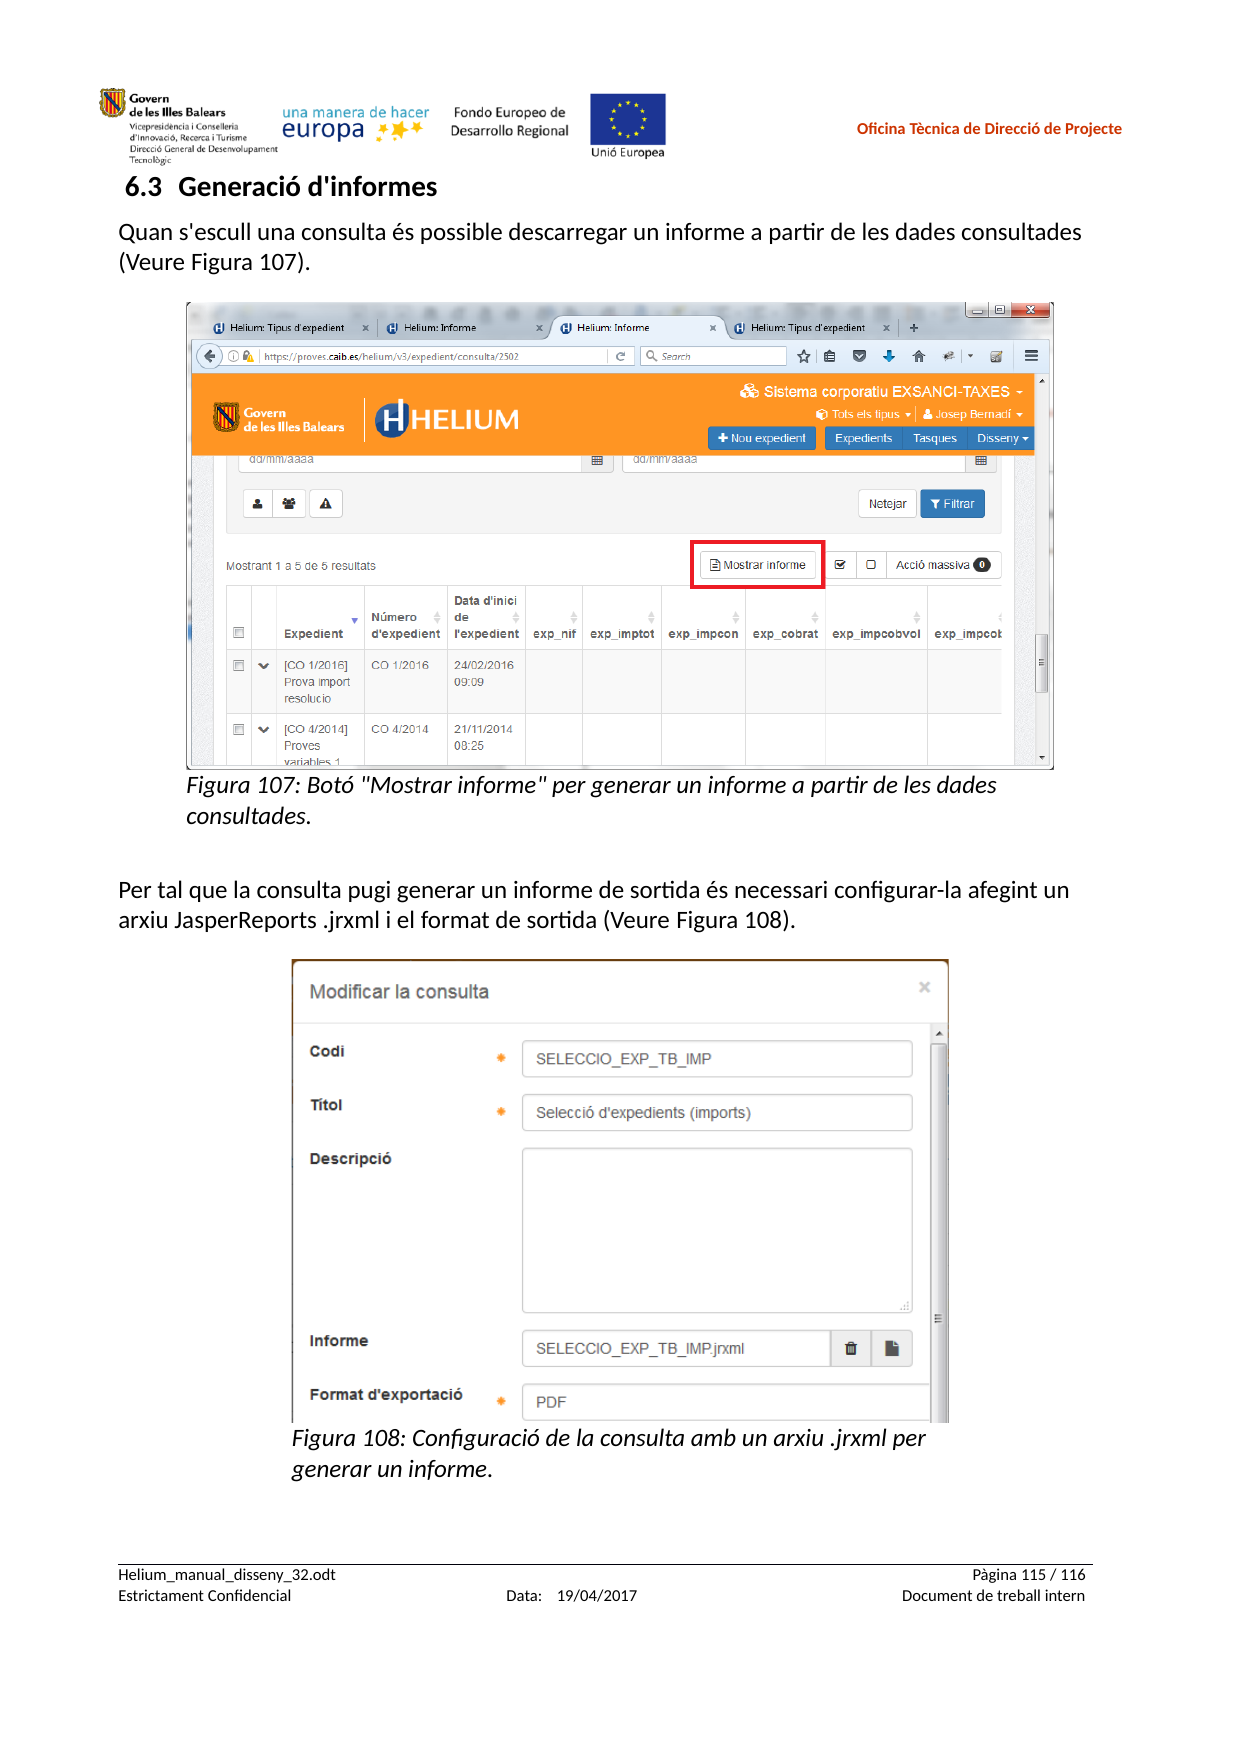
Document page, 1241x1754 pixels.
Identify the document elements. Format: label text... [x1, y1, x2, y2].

picture [99, 87, 668, 166]
picture [291, 959, 949, 1423]
text Figura 107: Botó "Mostrar informe" per generar un informe a partir de les dades consultades. [186, 770, 1054, 831]
text Quan s'escull una consulta és possible descarregar un informe a partir de les dades consultades (Veure Figura 107). [118, 216, 1122, 277]
picture [186, 302, 1054, 770]
text Per tal que la consulta pugi generar un informe de sortida és necessari configurar-la afegint un arxiu JasperReports .jrxml i el format de sortida (Veure Figura 108). [118, 874, 1122, 935]
subtitle Generació d'informes [118, 168, 1122, 203]
text Figura 108: Configuració de la consulta amb un arxiu .jrxml per generar un informe. [292, 1423, 949, 1483]
